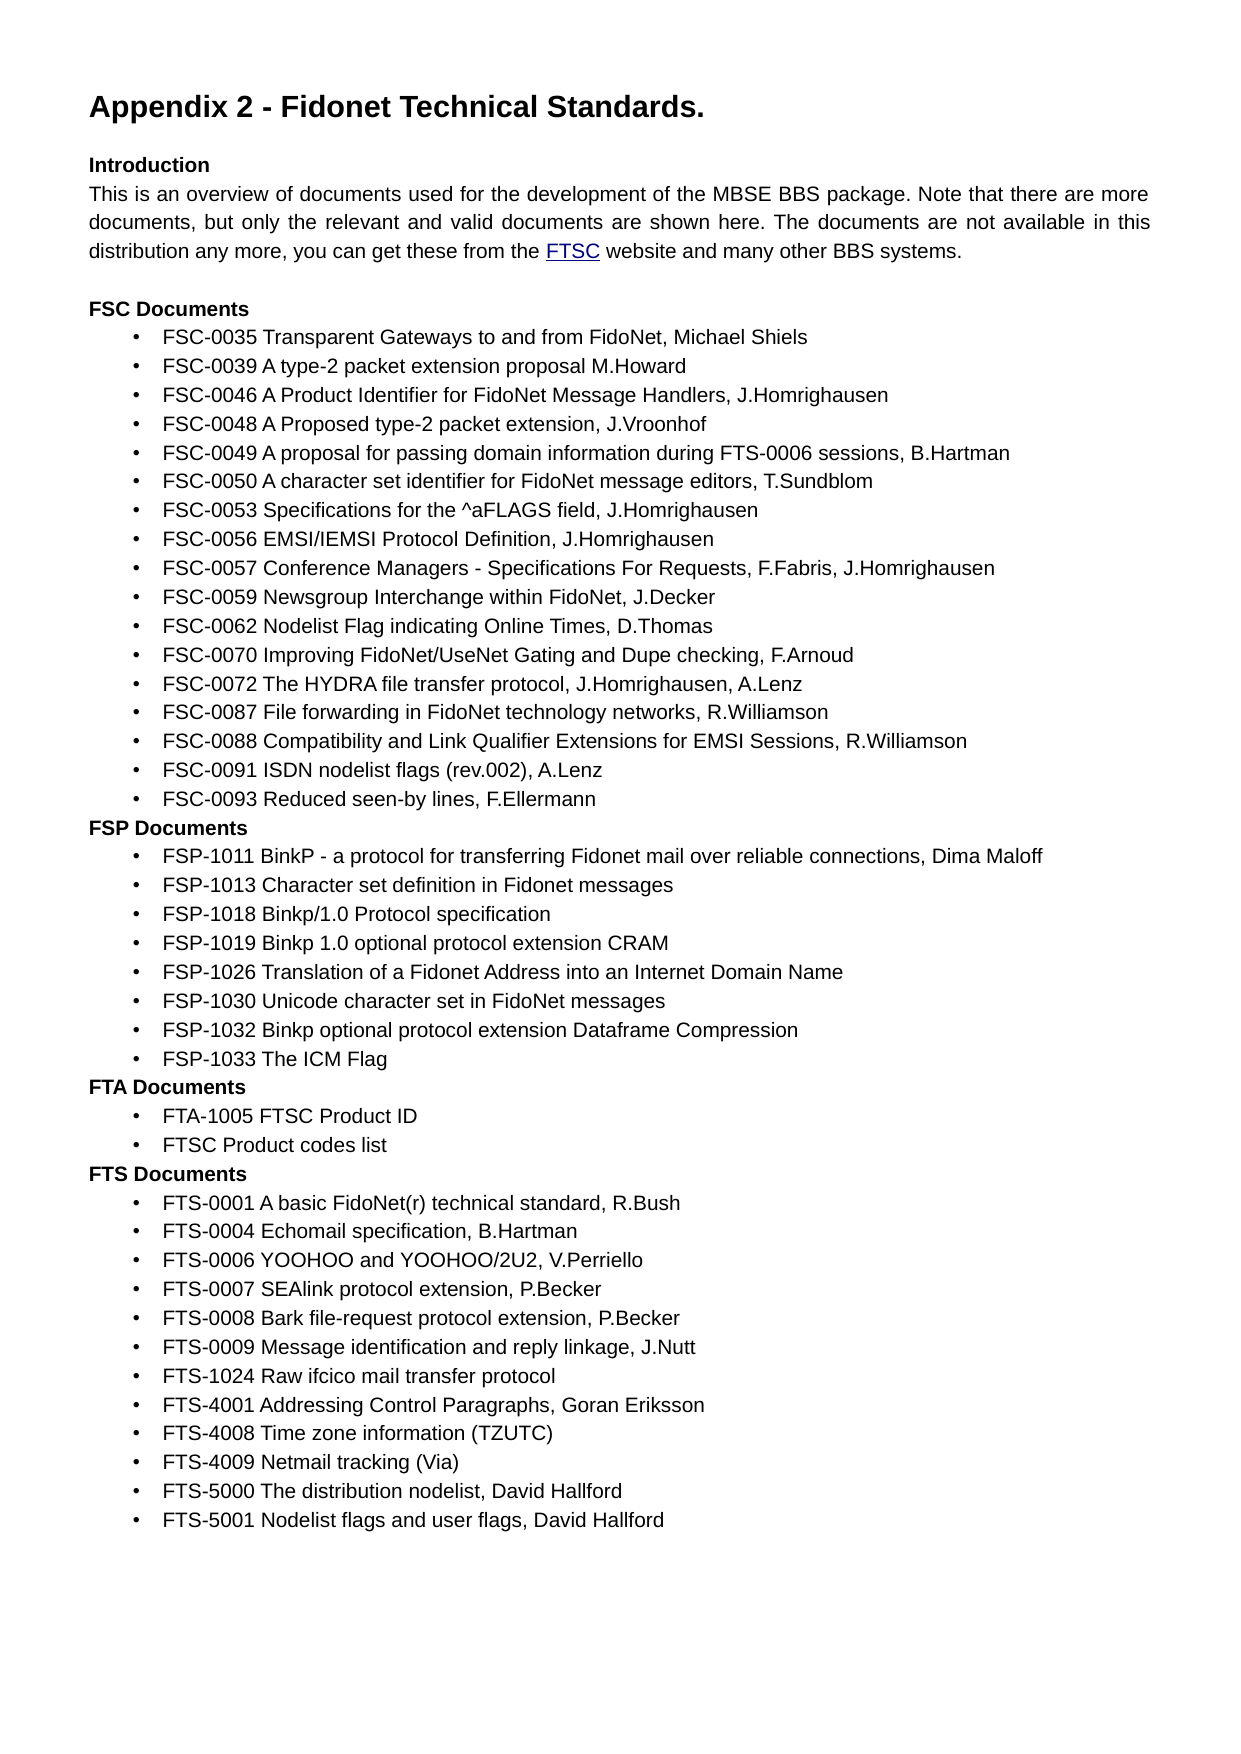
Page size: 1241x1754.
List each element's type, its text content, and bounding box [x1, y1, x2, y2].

list FSC-0035 Transparent Gateways to and from FidoNet, Michael Shiels [133, 325, 1152, 349]
list FSC-0056 EMSI/IEMSI Protocol Definition, J.Homrighausen [133, 527, 1152, 551]
list FTS-0004 Echomail specification, B.Hartman [133, 1219, 1152, 1243]
list FSP-1030 Unicode character set in FidoNet messages [133, 989, 1152, 1013]
list FSC-0091 ISDN nodelist flags (rev.002), A.Lenz [133, 758, 1152, 782]
text FTA Documents [88, 1075, 1152, 1099]
list FSC-0049 A proposal for passing domain information during FTS-0006 sessions, B.Hartman [133, 441, 1152, 464]
subtitle Appendix 2 - Fidonet Technical Standards. [88, 88, 1152, 124]
list FTSC Product codes list [133, 1133, 1152, 1157]
list FSC-0059 Newsgroup Interchange within FidoNet, J.Decker [133, 585, 1152, 609]
list FTS-4009 Netmail tracking (Via) [133, 1450, 1152, 1474]
list FSP-1011 BinkP - a protocol for transferring Fidonet mail over reliable connections, Dima Maloff [133, 844, 1152, 868]
list FSC-0093 Reduced seen-by lines, F.Ellermann [133, 787, 1152, 811]
list FSC-0070 Improving FidoNet/UseNet Gating and Dupe checking, F.Arnoud [133, 642, 1152, 667]
list FSP-1033 The ICM Flag [133, 1046, 1152, 1070]
list FSP-1018 Binkp/1.0 Protocol specification [133, 902, 1152, 926]
list FSP-1032 Binkp optional protocol extension Dataframe Compression [133, 1017, 1152, 1042]
text This is an overview of documents used for the development of the MBSE BBS package. Note that there are more documents, but only the relevant and valid documents are shown here. The documents are not available in this distribution any more, you can get these from the FTSC website and many other BBS systems. [88, 181, 1152, 263]
list FSC-0053 Specifications for the ^aFLAGS field, J.Homrighausen [133, 498, 1152, 522]
list FSC-0039 A type-2 packet extension proposal M.Howard [133, 354, 1152, 378]
list FTS-0007 SEAlink protocol extension, P.Becker [133, 1277, 1152, 1301]
list FTS-1024 Raw ifcico mail transfer protocol [133, 1363, 1152, 1388]
list FSC-0050 A character set identifier for FidoNet message editors, T.Sundblom [133, 469, 1152, 493]
text FSC Documents [88, 296, 1152, 320]
text FSP Documents [88, 816, 1152, 839]
list FSP-1026 Translation of a Fidonet Address into an Internet Domain Name [133, 960, 1152, 984]
list FTS-0006 YOOHOO and YOOHOO/2U2, V.Perriello [133, 1248, 1152, 1272]
list FSC-0087 File forwarding in FidoNet technology networks, R.Williamson [133, 700, 1152, 724]
text FTS Documents [88, 1162, 1152, 1186]
list FSC-0072 The HYDRA file transfer protocol, J.Homrighausen, A.Lenz [133, 671, 1152, 695]
list FTS-5000 The distribution nodelist, David Hallford [133, 1479, 1152, 1503]
list FSC-0088 Compatibility and Link Qualifier Extensions for EMSI Sessions, R.Williamson [133, 729, 1152, 753]
list FTS-0009 Message identification and reply linkage, J.Nutt [133, 1335, 1152, 1359]
list FTS-0008 Bark file-request protocol extension, P.Becker [133, 1306, 1152, 1330]
list FTS-5001 Nodelist flags and user flags, David Hallford [133, 1508, 1152, 1532]
list FSC-0046 A Product Identifier for FidoNet Message Handlers, J.Homrighausen [133, 383, 1152, 407]
list FSC-0062 Nodelist Flag indicating Online Times, D.Thomas [133, 614, 1152, 638]
list FSP-1019 Binkp 1.0 optional protocol extension CRAM [133, 931, 1152, 955]
list FSC-0057 Conference Managers - Specifications For Requests, F.Fabris, J.Homrighausen [133, 556, 1152, 580]
list FTS-4001 Addressing Control Paragraphs, Goran Eriksson [133, 1392, 1152, 1416]
list FSP-1013 Character set definition in Fidonet messages [133, 873, 1152, 897]
list FSC-0048 A Proposed type-2 packet extension, J.Vroonhof [133, 412, 1152, 436]
list FTS-4008 Time zone information (TZUTC) [133, 1421, 1152, 1445]
text Introduction [88, 153, 1152, 177]
list FTA-1005 FTSC Product ID [133, 1104, 1152, 1128]
list FTS-0001 A basic FidoNet(r) technical standard, R.Bush [133, 1190, 1152, 1214]
